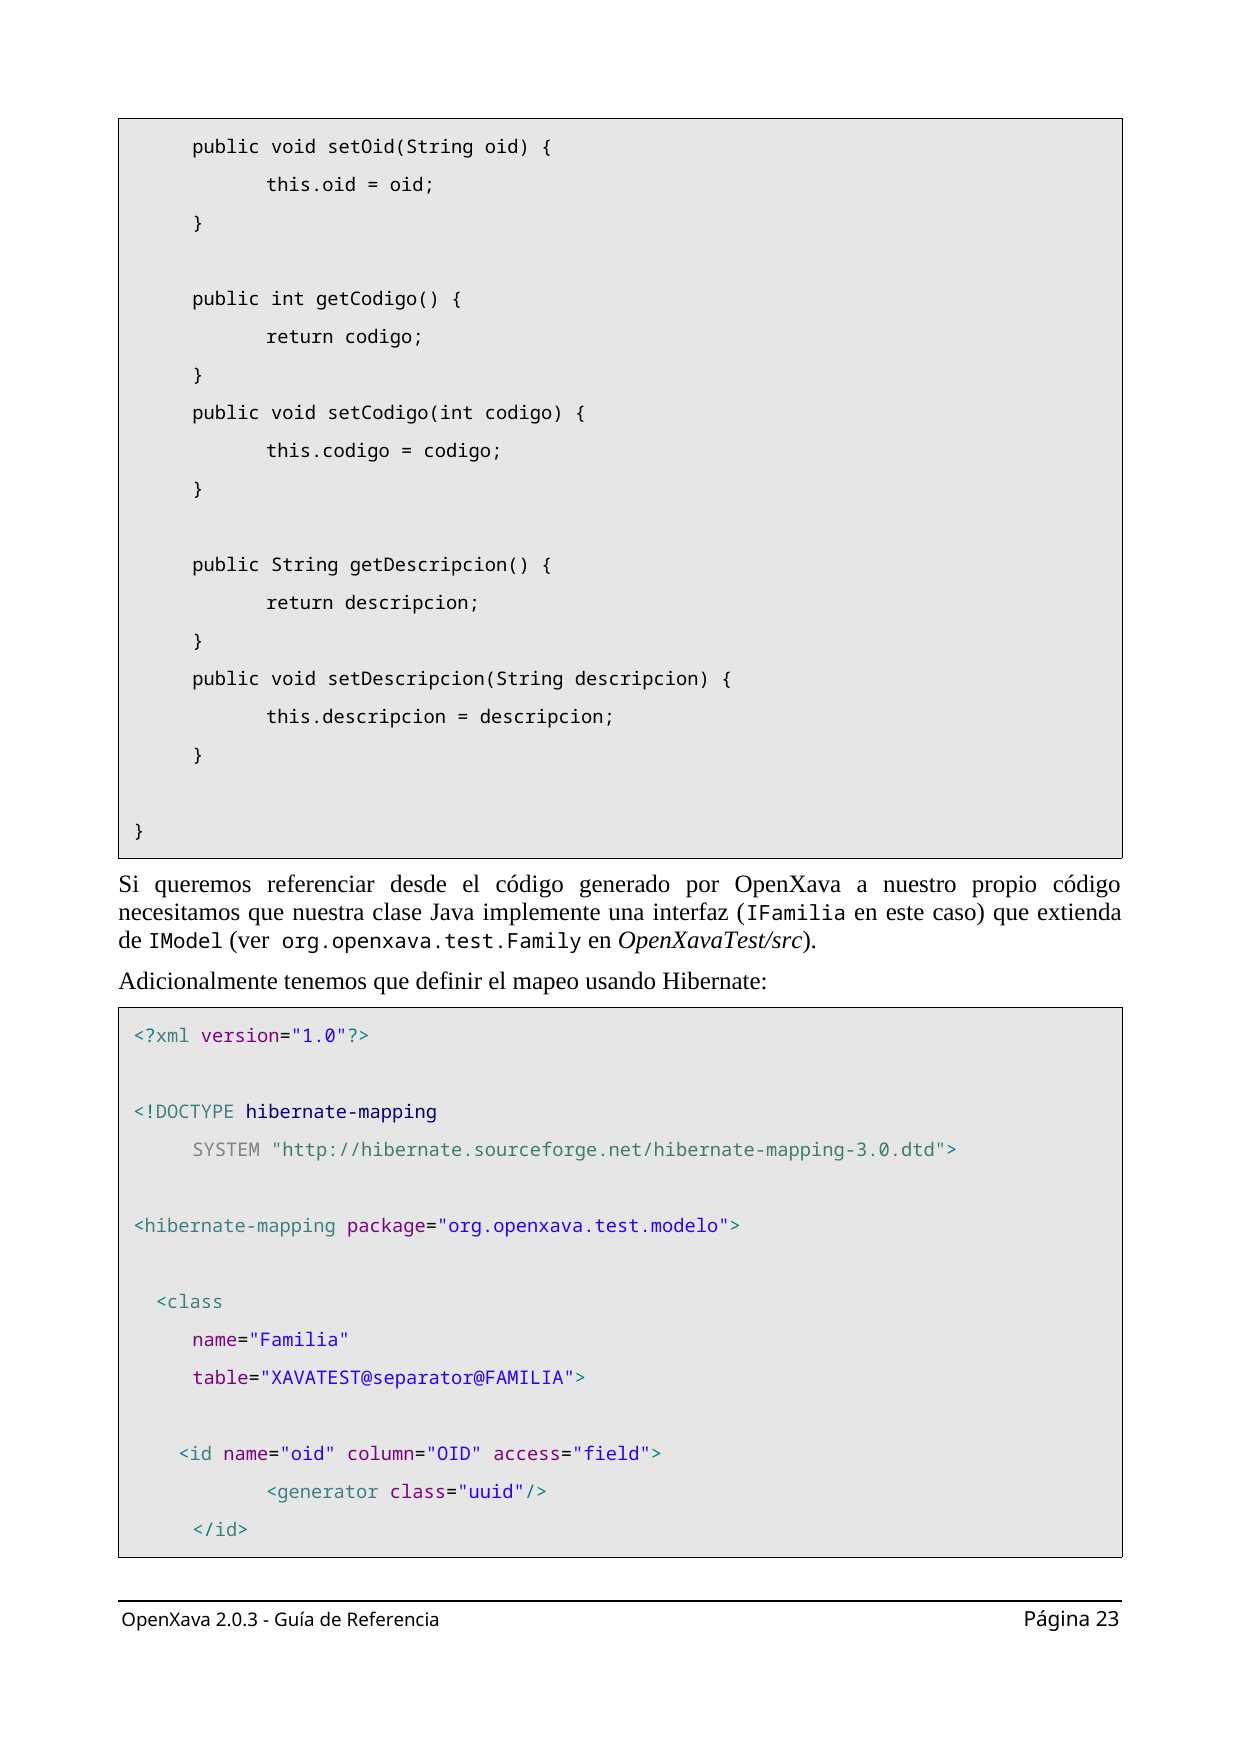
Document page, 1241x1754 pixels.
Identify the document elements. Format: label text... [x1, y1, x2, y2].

text public String getDescripcion() { [119, 536, 1122, 574]
text name="Familia" [119, 1311, 1122, 1349]
text <id name="oid" column="OID" access="field"> [119, 1425, 1122, 1463]
text } [119, 802, 1122, 858]
text <class [119, 1273, 1122, 1311]
text Adicionalmente tenemos que definir el mapeo usando Hibernate: [118, 967, 1122, 995]
text return descripcion; [119, 574, 1122, 612]
text public void setOid(String oid) { [119, 119, 1122, 156]
text this.codigo = codigo; [119, 422, 1122, 460]
text SYSTEM "http://hibernate.sourceforge.net/hibernate-mapping-3.0.dtd"> [119, 1121, 1122, 1159]
text public void setCodigo(int codigo) { [119, 384, 1122, 422]
text table="XAVATEST@separator@FAMILIA"> [119, 1349, 1122, 1387]
text this.descripcion = descripcion; [119, 688, 1122, 726]
text } [119, 460, 1122, 498]
text return codigo; [119, 308, 1122, 346]
text } [119, 346, 1122, 384]
text <generator class="uuid"/> [119, 1463, 1122, 1501]
text } [119, 726, 1122, 764]
text } [119, 194, 1122, 232]
text public int getCodigo() { [119, 270, 1122, 308]
text <!DOCTYPE hibernate-mapping [119, 1083, 1122, 1121]
text <?xml version="1.0"?> [119, 1008, 1122, 1045]
text } [119, 612, 1122, 650]
text Si queremos referenciar desde el código generado por OpenXava a nuestro propio código necesitamos que nuestra clase Java implemente una interfaz (IFamilia en este caso) que extienda de IModel (ver org.openxava.test.Family en OpenXavaTest/src). [118, 870, 1122, 954]
text </id> [119, 1501, 1122, 1557]
text this.oid = oid; [119, 156, 1122, 194]
text <hibernate-mapping package="org.openxava.test.modelo"> [119, 1197, 1122, 1235]
text public void setDescripcion(String descripcion) { [119, 650, 1122, 688]
